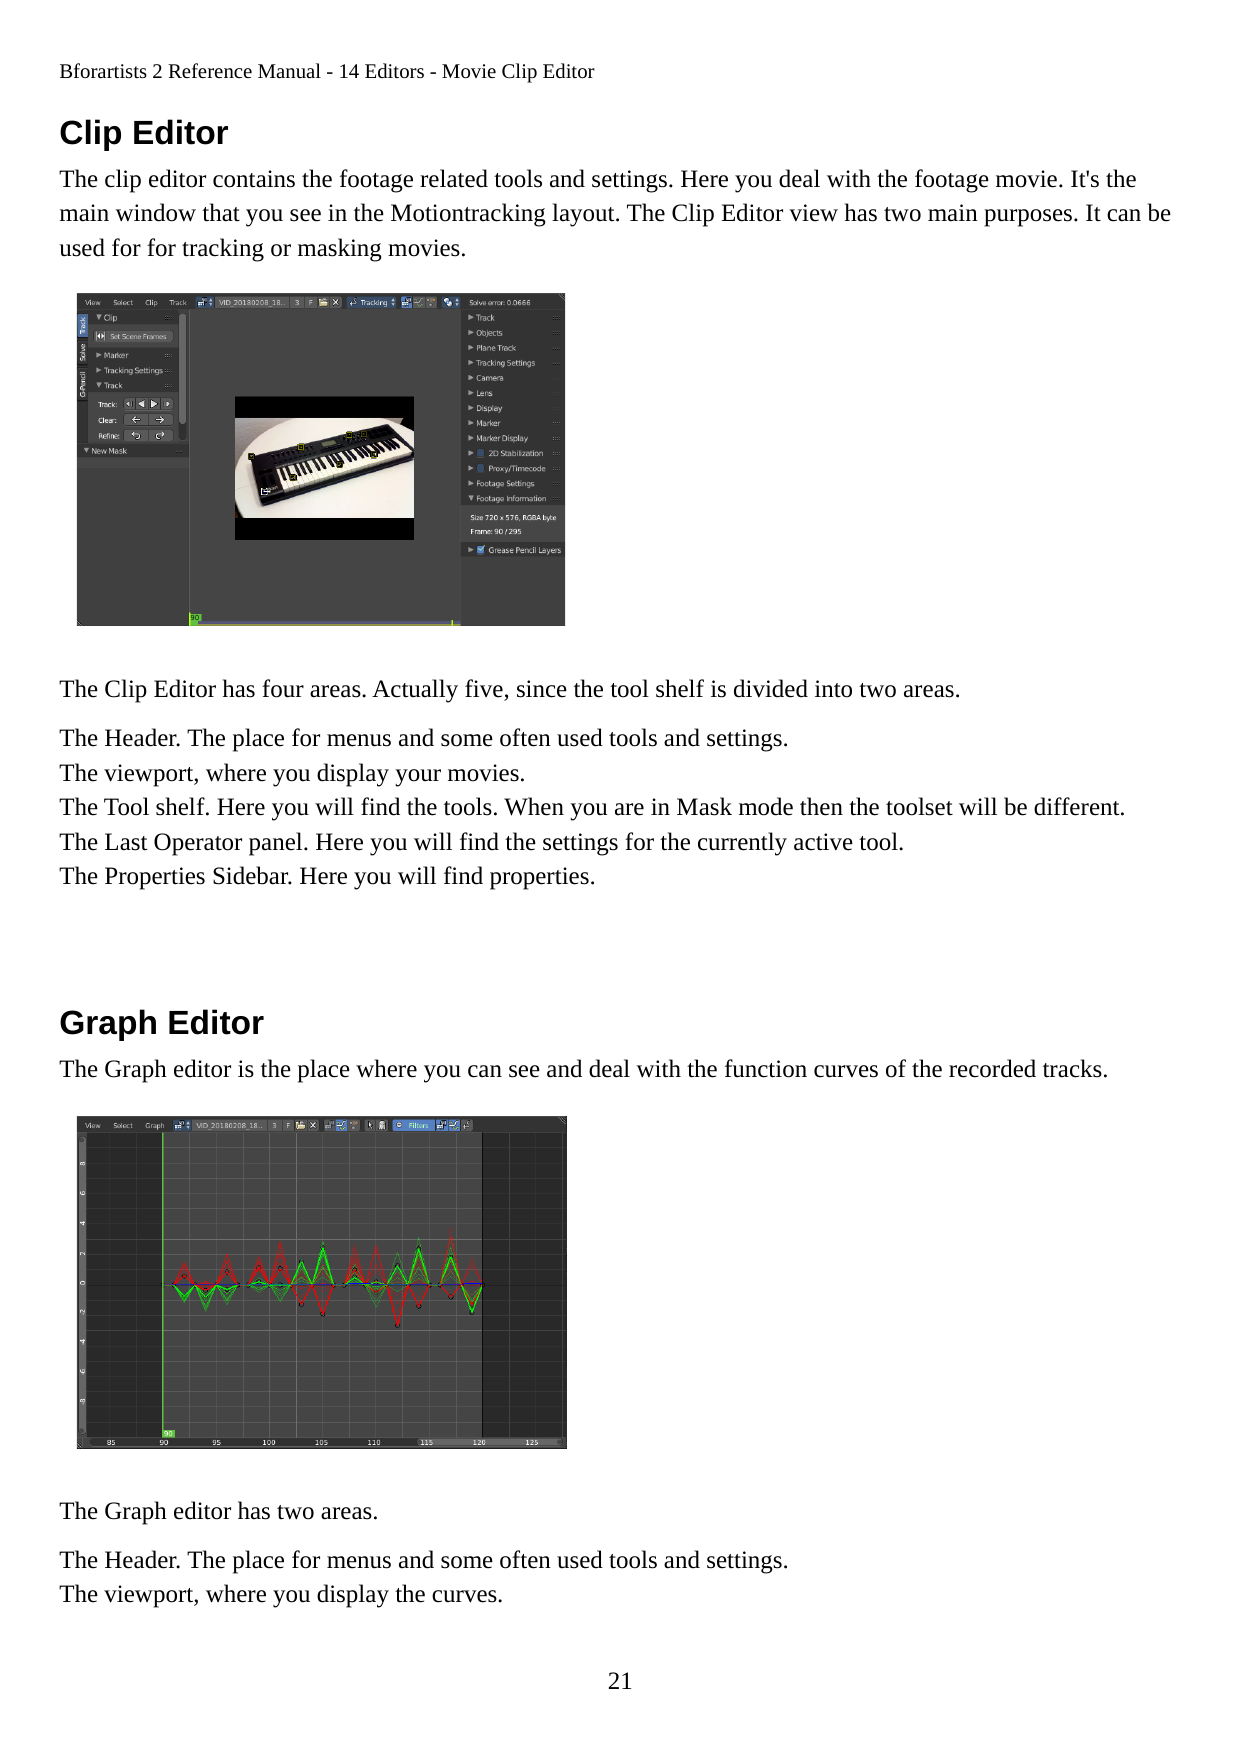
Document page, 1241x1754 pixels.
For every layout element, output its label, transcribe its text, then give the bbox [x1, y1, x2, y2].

text The Clip Editor has four areas. Actually five, since the tool shelf is divided into two areas. [59, 674, 1181, 703]
text The Graph editor has two areas. [59, 1496, 1181, 1524]
subtitle Graph Editor [59, 1003, 1181, 1042]
text The Graph editor is the place where you can see and deal with the function curves of the recorded tracks. [59, 1054, 1181, 1083]
text The Header. The place for menus and some often used tools and settings. The viewport, where you display your movies. The Tool shelf. Here you will find the tools. When you are in Mask mode then the toolset will be different. The Last Operator panel. Here you will find the settings for the currently active tool. The Properties Sidebar. Here you will find properties. [59, 723, 1181, 890]
text The Header. The place for menus and some often used tools and settings. The viewport, where you display the curves. [59, 1545, 1181, 1608]
subtitle Clip Editor [59, 113, 1181, 151]
picture [76, 1116, 567, 1449]
text The clip editor contains the footage related tools and settings. Here you deal with the footage movie. It's the main window that you see in the Motiontracking layout. The Clip Editor view has two main purposes. It can be used for for tracking or masking movies. [59, 164, 1181, 261]
picture [76, 293, 566, 626]
